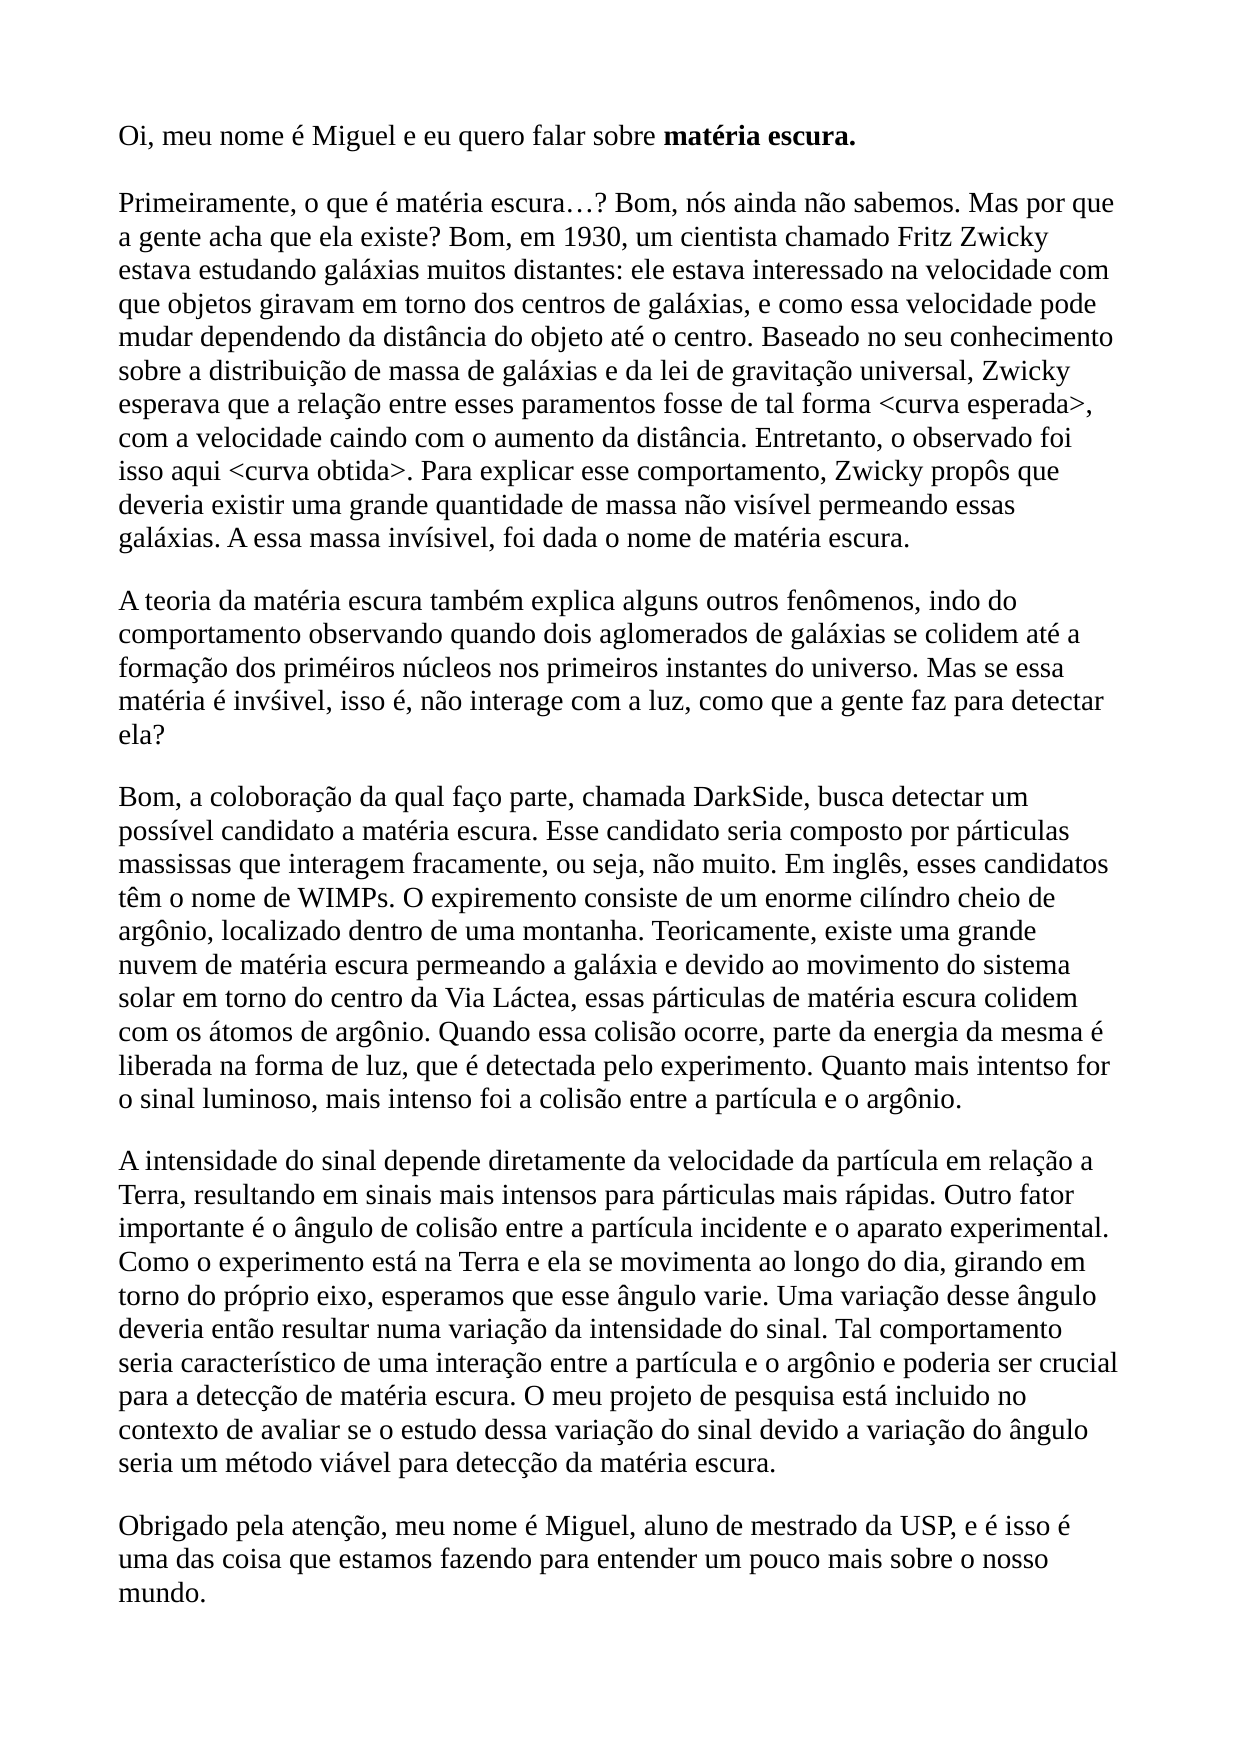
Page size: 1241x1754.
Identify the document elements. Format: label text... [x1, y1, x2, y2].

text A teoria da matéria escura também explica alguns outros fenômenos, indo do comportamento observando quando dois aglomerados de galáxias se colidem até a formação dos priméiros núcleos nos primeiros instantes do universo. Mas se essa matéria é invśivel, isso é, não interage com a luz, como que a gente faz para detectar ela? [118, 583, 1122, 751]
text Bom, a coloboração da qual faço parte, chamada DarkSide, busca detectar um possível candidato a matéria escura. Esse candidato seria composto por párticulas massissas que interagem fracamente, ou seja, não muito. Em inglês, esses candidatos têm o nome de WIMPs. O expiremento consiste de um enorme cilíndro cheio de argônio, localizado dentro de uma montanha. Teoricamente, existe uma grande nuvem de matéria escura permeando a galáxia e devido ao movimento do sistema solar em torno do centro da Via Láctea, essas párticulas de matéria escura colidem com os átomos de argônio. Quando essa colisão ocorre, parte da energia da mesma é liberada na forma de luz, que é detectada pelo experimento. Quanto mais intentso for o sinal luminoso, mais intenso foi a colisão entre a partícula e o argônio. [118, 779, 1122, 1115]
text Primeiramente, o que é matéria escura…? Bom, nós ainda não sabemos. Mas por que a gente acha que ela existe? Bom, em 1930, um cientista chamado Fritz Zwicky estava estudando galáxias muitos distantes: ele estava interessado na velocidade com que objetos giravam em torno dos centros de galáxias, e como essa velocidade pode mudar dependendo da distância do objeto até o centro. Baseado no seu conhecimento sobre a distribuição de massa de galáxias e da lei de gravitação universal, Zwicky esperava que a relação entre esses paramentos fosse de tal forma <curva esperada>, com a velocidade caindo com o aumento da distância. Entretanto, o observado foi isso aqui <curva obtida>. Para explicar esse comportamento, Zwicky propôs que deveria existir uma grande quantidade de massa não visível permeando essas galáxias. A essa massa invísivel, foi dada o nome de matéria escura. [118, 185, 1122, 554]
text Oi, meu nome é Miguel e eu quero falar sobre matéria escura. [118, 118, 1122, 152]
text Obrigado pela atenção, meu nome é Miguel, aluno de mestrado da USP, e é isso é uma das coisa que estamos fazendo para entender um pouco mais sobre o nosso mundo. [118, 1508, 1122, 1608]
text A intensidade do sinal depende diretamente da velocidade da partícula em relação a Terra, resultando em sinais mais intensos para párticulas mais rápidas. Outro fator importante é o ângulo de colisão entre a partícula incidente e o aparato experimental. Como o experimento está na Terra e ela se movimenta ao longo do dia, girando em torno do próprio eixo, esperamos que esse ângulo varie. Uma variação desse ângulo deveria então resultar numa variação da intensidade do sinal. Tal comportamento seria característico de uma interação entre a partícula e o argônio e poderia ser crucial para a detecção de matéria escura. O meu projeto de pesquisa está incluido no contexto de avaliar se o estudo dessa variação do sinal devido a variação do ângulo seria um método viável para detecção da matéria escura. [118, 1143, 1122, 1479]
